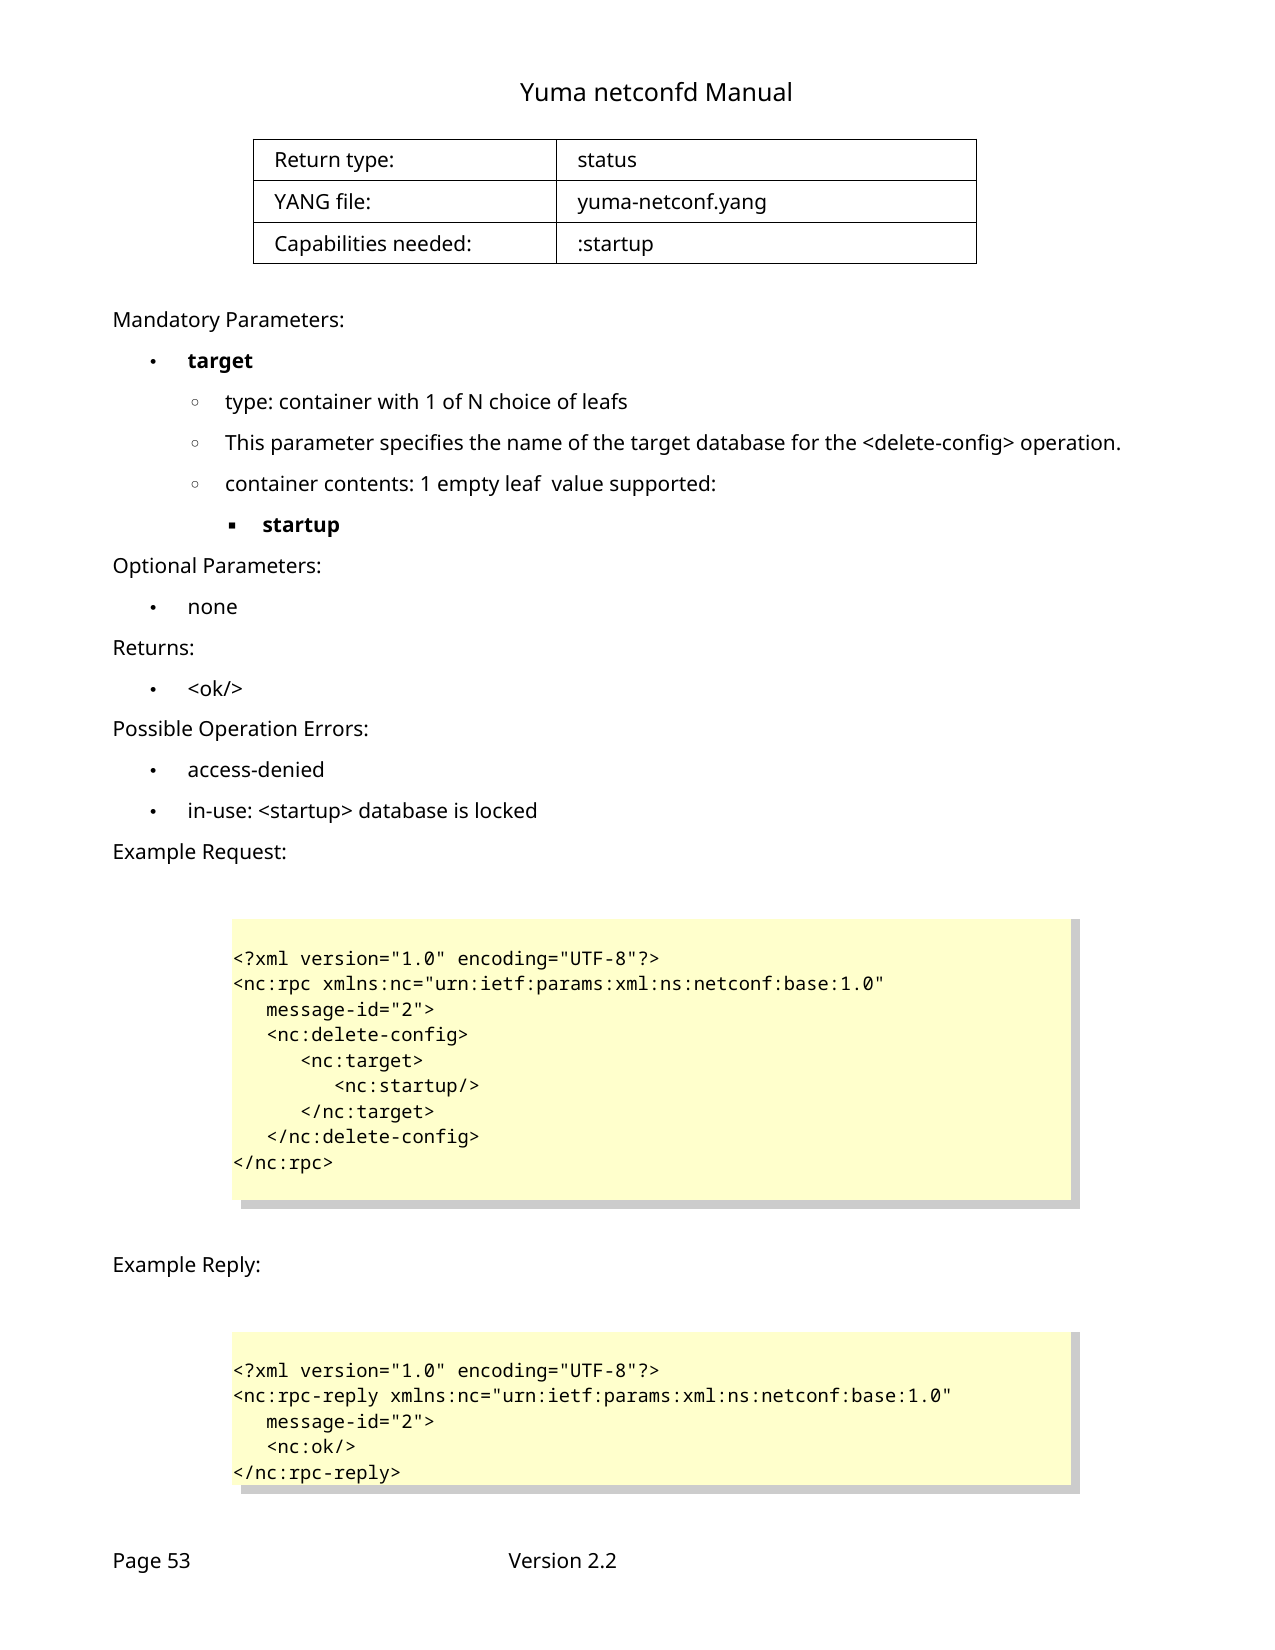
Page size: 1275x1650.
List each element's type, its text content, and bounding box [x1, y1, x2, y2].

text Optional Parameters: [112, 551, 1200, 579]
text <nc:delete-config> [232, 1021, 1071, 1047]
text <nc:startup/> [232, 1072, 1071, 1098]
text Mandatory Parameters: [112, 305, 1200, 334]
text </nc:delete-config> [232, 1123, 1071, 1149]
text Example Request: [112, 837, 1200, 866]
table_cell Return type: [254, 140, 556, 180]
list access-denied [150, 756, 1200, 784]
list target [150, 346, 1200, 374]
text Possible Operation Errors: [112, 714, 1200, 743]
table_cell yuma-netconf.yang [557, 181, 976, 222]
text Returns: [112, 633, 1200, 661]
text </nc:rpc-reply> [232, 1459, 1071, 1485]
text Example Reply: [112, 1250, 1200, 1278]
text message-id="2"> [232, 996, 1071, 1021]
list container contents: 1 empty leaf value supported: [187, 469, 1200, 497]
list none [150, 592, 1200, 620]
table_cell :startup [557, 223, 976, 263]
text <nc:rpc-reply xmlns:nc="urn:ietf:params:xml:ns:netconf:base:1.0" [232, 1383, 1071, 1408]
text <nc:target> [232, 1047, 1071, 1072]
list in-use: <startup> database is locked [150, 796, 1200, 825]
list type: container with 1 of N choice of leafs [187, 387, 1200, 416]
list <ok/> [150, 674, 1200, 702]
text <?xml version="1.0" encoding="UTF-8"?> [232, 945, 1071, 970]
text </nc:rpc> [232, 1149, 1071, 1174]
table_cell status [557, 140, 976, 180]
list This parameter specifies the name of the target database for the <delete-config> operation. [187, 428, 1200, 456]
text <nc:ok/> [232, 1434, 1071, 1459]
text <nc:rpc xmlns:nc="urn:ietf:params:xml:ns:netconf:base:1.0" [232, 970, 1071, 996]
text message-id="2"> [232, 1408, 1071, 1434]
text </nc:target> [232, 1098, 1071, 1123]
table_cell Capabilities needed: [254, 223, 556, 263]
table_cell YANG file: [254, 181, 556, 222]
list startup [225, 510, 1200, 538]
text <?xml version="1.0" encoding="UTF-8"?> [232, 1357, 1071, 1383]
